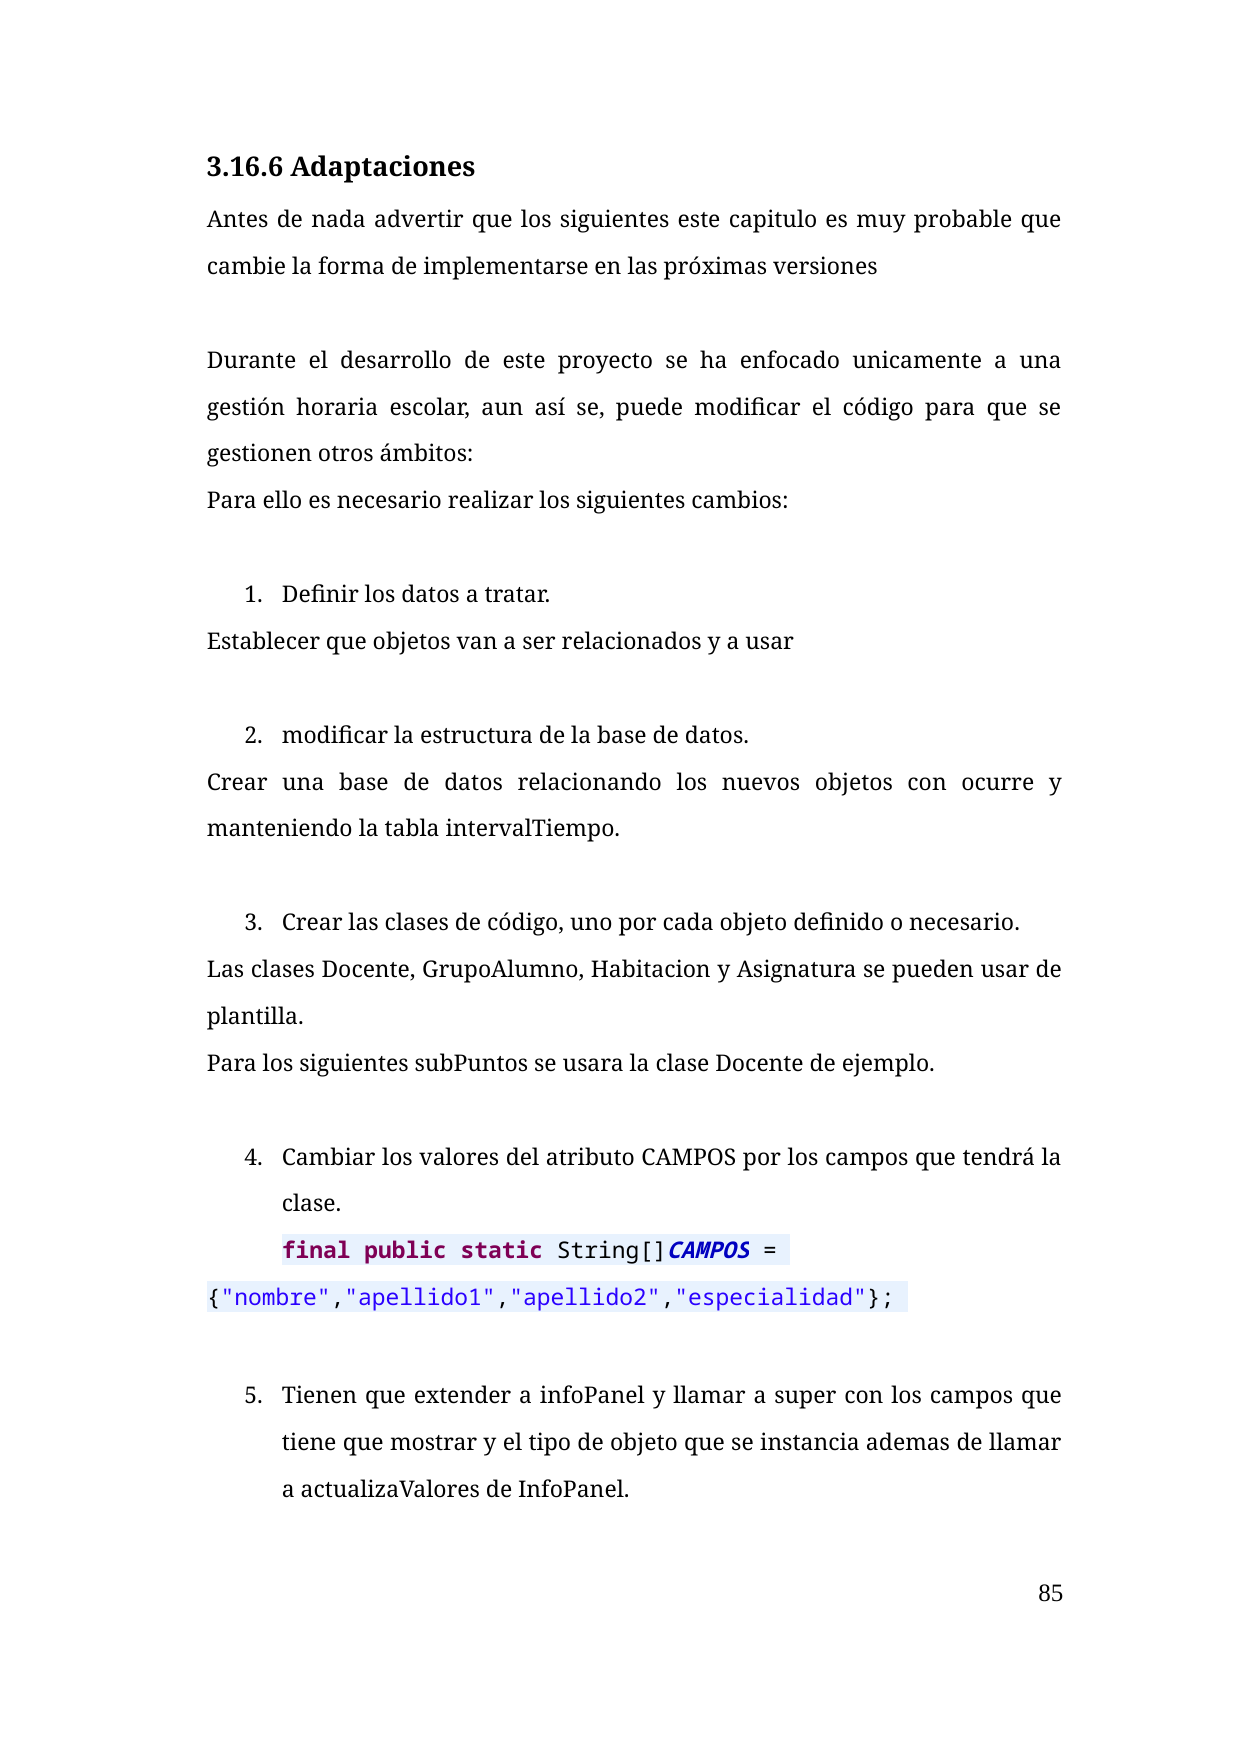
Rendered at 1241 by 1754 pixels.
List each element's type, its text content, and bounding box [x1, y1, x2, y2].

text Antes de nada advertir que los siguientes este capitulo es muy probable que cambie la forma de implementarse en las próximas versiones [207, 203, 1063, 281]
list Tienen que extender a infoPanel y llamar a super con los campos que tiene que mostrar y el tipo de objeto que se instancia ademas de llamar a actualizaValores de InfoPanel. [244, 1379, 1063, 1504]
text Establecer que objetos van a ser relacionados y a usar [207, 625, 1063, 656]
text Las clases Docente, GrupoAlumno, Habitacion y Asignatura se pueden usar de plantilla. [207, 953, 1063, 1031]
text Crear una base de datos relacionando los nuevos objetos con ocurre y manteniendo la tabla intervalTiempo. [207, 765, 1063, 843]
text 3.16.6 Adaptaciones [207, 148, 1063, 184]
list Cambiar los valores del atributo CAMPOS por los campos que tendrá la clase. [244, 1140, 1063, 1218]
text Para los siguientes subPuntos se usara la clase Docente de ejemplo. [207, 1047, 1063, 1078]
text final public static String[]CAMPOS = {"nombre","apellido1","apellido2","especialidad"}; [207, 1234, 1063, 1312]
text Para ello es necesario realizar los siguientes cambios: [207, 484, 1063, 515]
list Crear las clases de código, uno por cada objeto definido o necesario. [244, 906, 1063, 937]
text Durante el desarrollo de este proyecto se ha enfocado unicamente a una gestión horaria escolar, aun así se, puede modificar el código para que se gestionen otros ámbitos: [207, 343, 1063, 468]
list Definir los datos a tratar. [244, 578, 1063, 609]
list modificar la estructura de la base de datos. [244, 718, 1063, 750]
